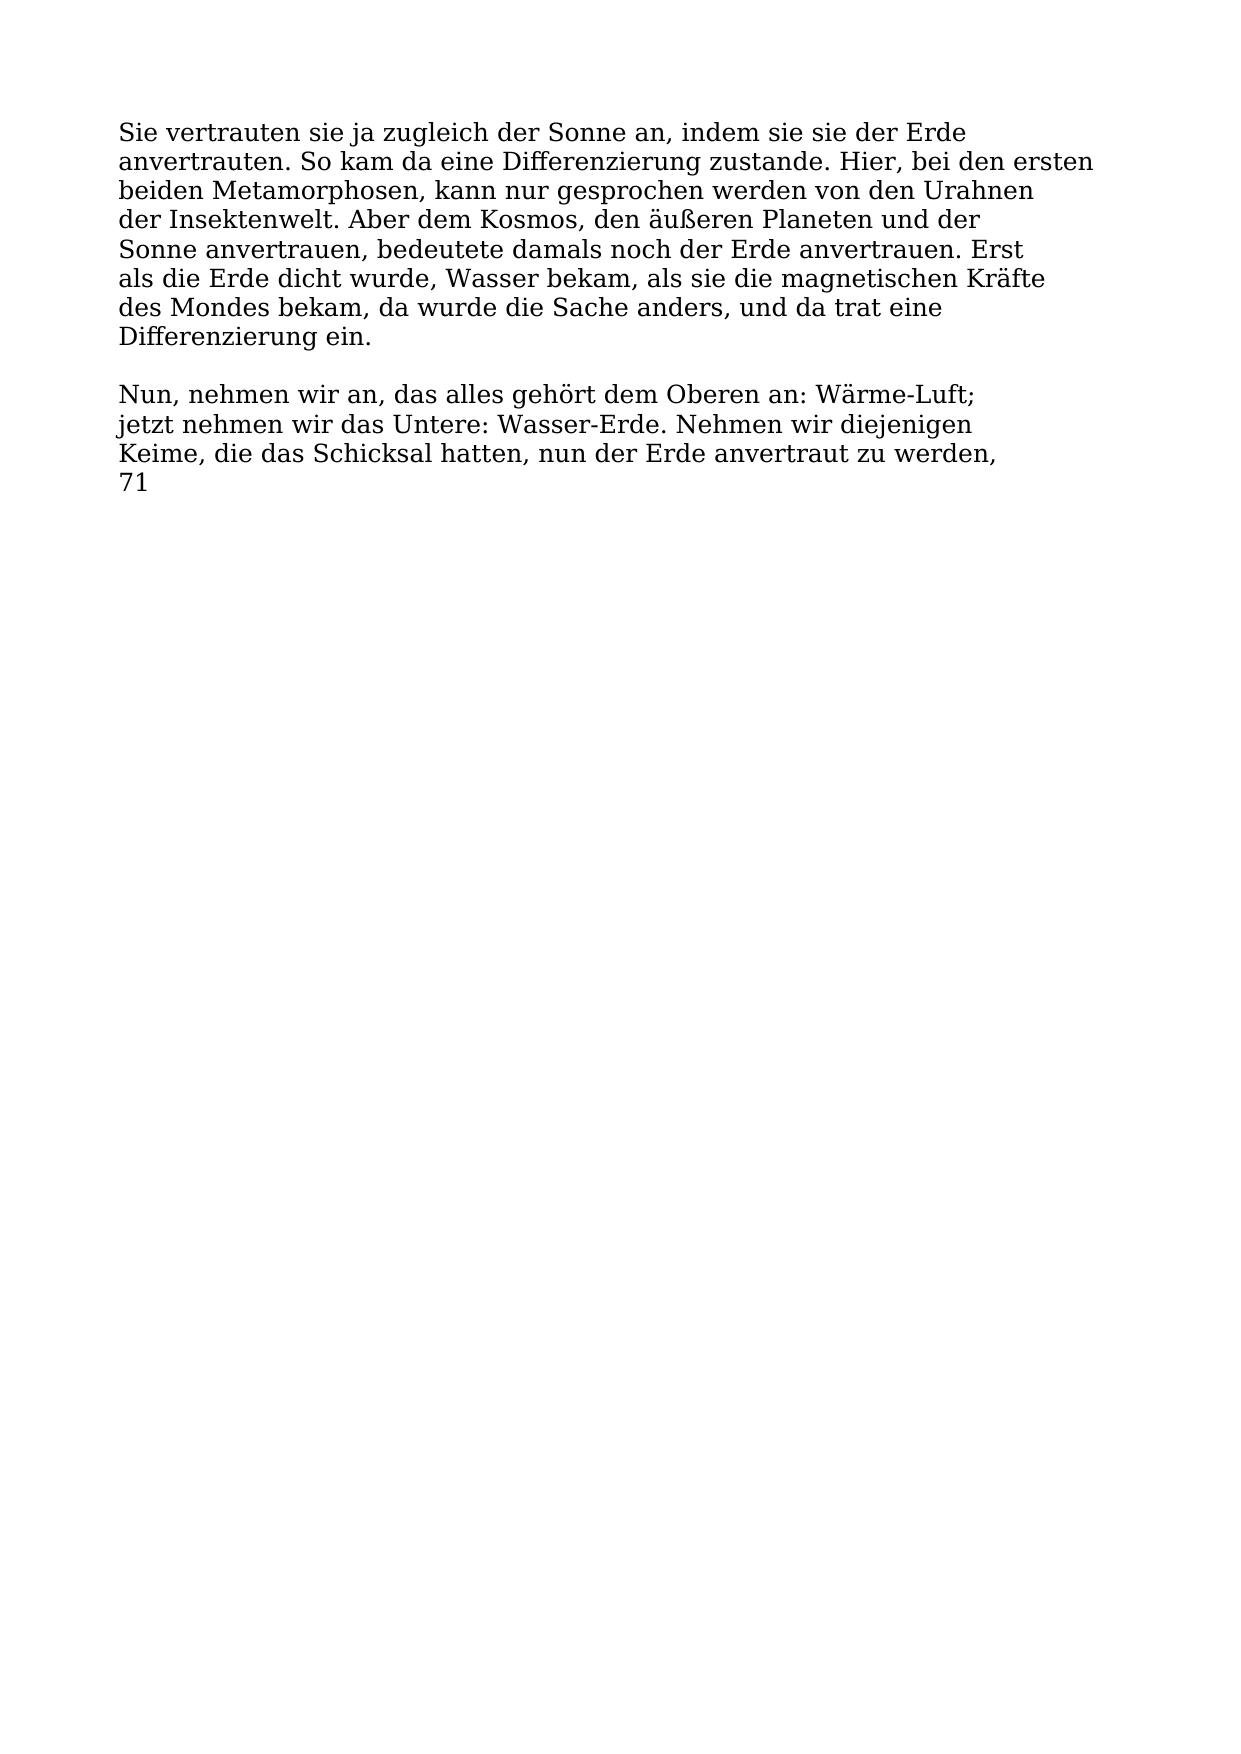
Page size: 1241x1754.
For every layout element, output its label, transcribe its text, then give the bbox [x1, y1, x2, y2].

text Sie vertrauten sie ja zugleich der Sonne an, indem sie sie der Erde anvertrauten. So kam da eine Differenzierung zustande. Hier, bei den ersten [118, 118, 1122, 176]
text jetzt nehmen wir das Untere: Wasser-Erde. Nehmen wir diejenigen [118, 410, 1122, 439]
text 71 [118, 468, 1122, 497]
text Sonne anvertrauen, bedeutete damals noch der Erde anvertrauen. Erst [118, 235, 1122, 264]
text Nun, nehmen wir an, das alles gehört dem Oberen an: Wärme-Luft; [118, 381, 1122, 410]
text des Mondes bekam, da wurde die Sache anders, und da trat eine Differenzierung ein. [118, 293, 1122, 351]
text der Insektenwelt. Aber dem Kosmos, den äußeren Planeten und der [118, 206, 1122, 235]
text beiden Metamorphosen, kann nur gesprochen werden von den Urahnen [118, 176, 1122, 206]
text Keime, die das Schicksal hatten, nun der Erde anvertraut zu werden, [118, 439, 1122, 468]
text als die Erde dicht wurde, Wasser bekam, als sie die magnetischen Kräfte [118, 264, 1122, 293]
